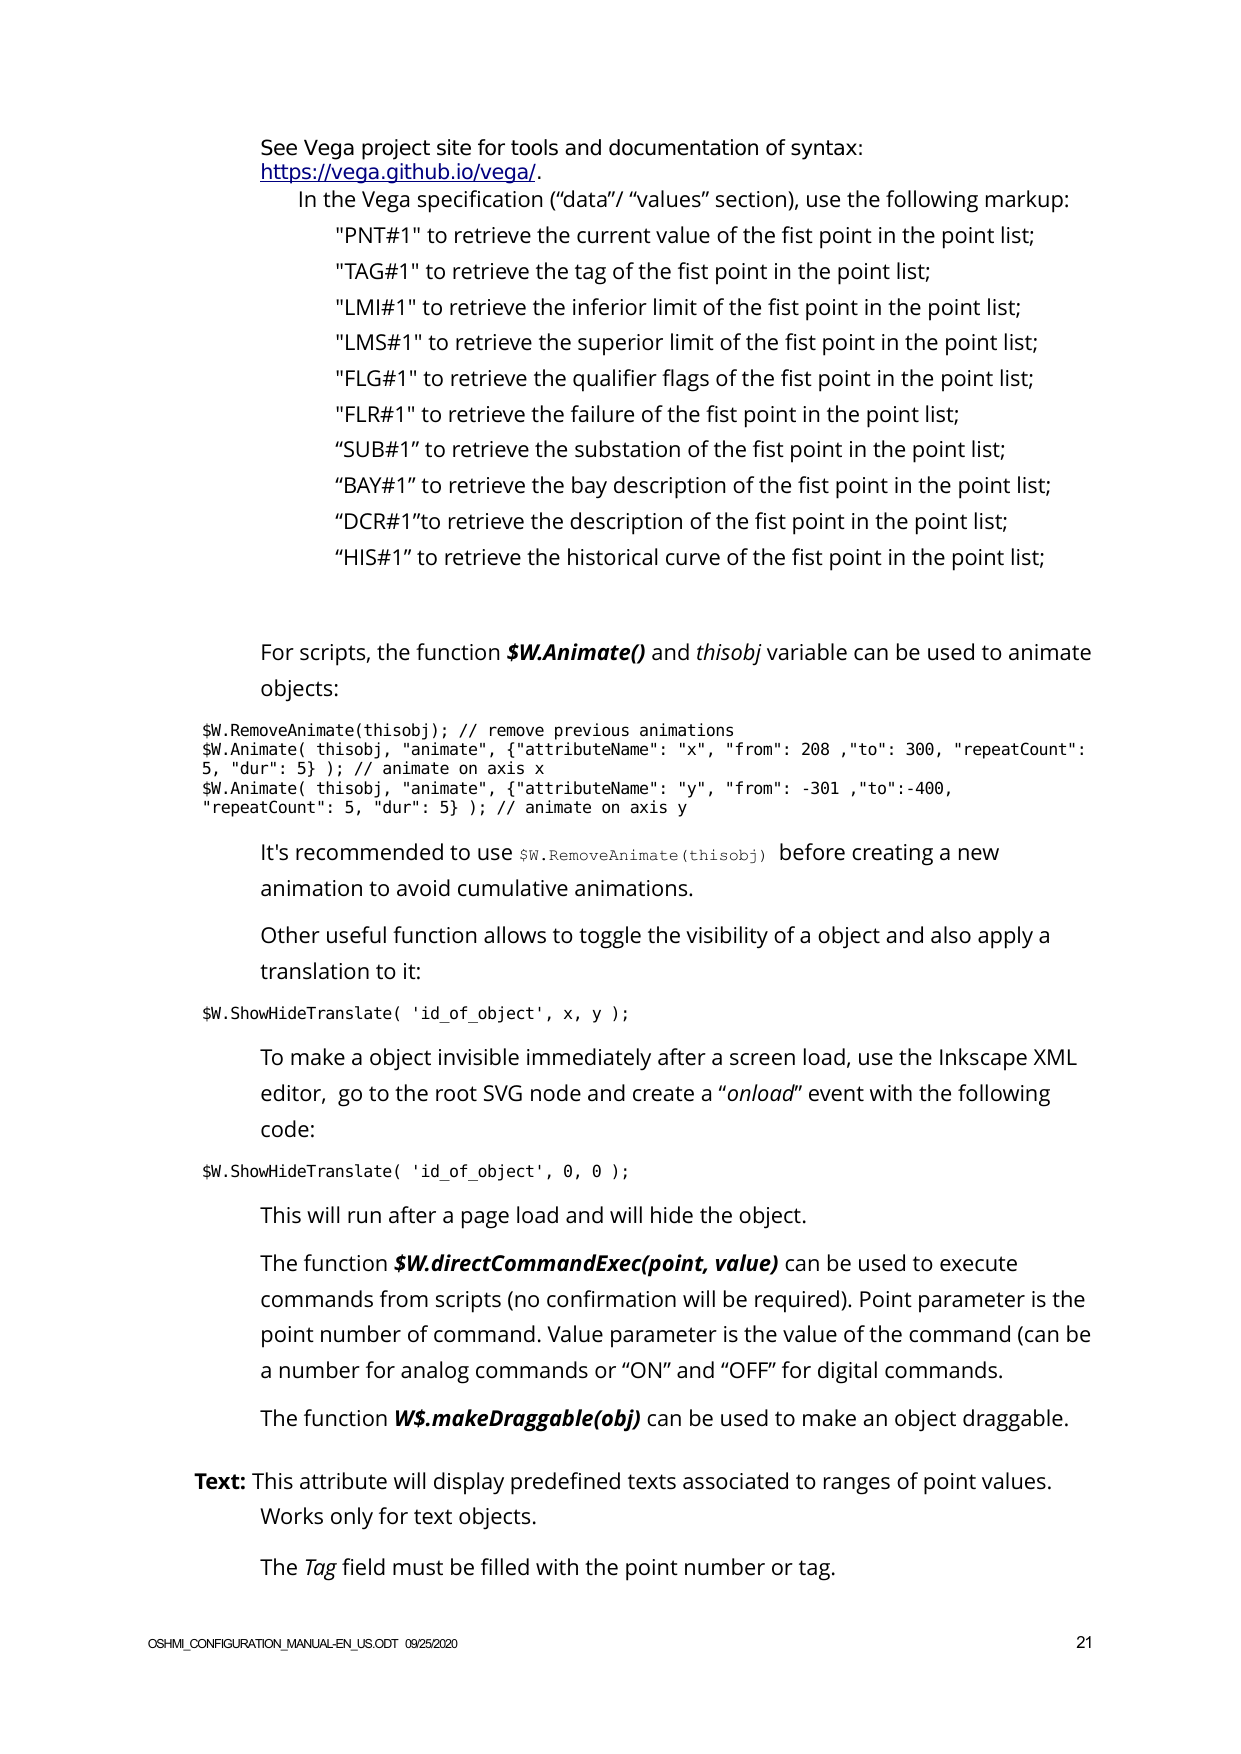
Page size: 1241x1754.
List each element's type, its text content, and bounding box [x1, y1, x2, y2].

text The function $W.directCommandExec(point, value) can be used to execute commands from scripts (no confirmation will be required). Point parameter is the point number of command. Value parameter is the value of the command (can be a number for analog commands or “ON” and “OFF” for digital commands. [260, 1248, 1093, 1385]
text To make a object invisible immediately after a screen load, use the Inkscape XML editor, go to the root SVG node and create a “onload” event with the following code: [260, 1042, 1093, 1144]
text For scripts, the function $W.Animate() and thisobj variable can be used to animate objects: [260, 637, 1093, 703]
text The function W$.makeDraggable(obj) can be used to make an object draggable. [260, 1403, 1093, 1433]
text $W.ShowHideTranslate( 'id_of_object', x, y ); [202, 1004, 1093, 1023]
text $W.ShowHideTranslate( 'id_of_object', 0, 0 ); [202, 1162, 1093, 1181]
text Text: This attribute will display predefined texts associated to ranges of point values. Works only for text objects. [194, 1466, 1093, 1531]
text In the Vega specification (“data”/ “values” section), use the following markup: "PNT#1" to retrieve the current value of the fist point in the point list; "TAG#1" to retrieve the tag of the fist point in the point list; "LMI#1" to retrieve the inferior limit of the fist point in the point list; "LMS#1" to retrieve the superior limit of the fist point in the point list; "FLG#1" to retrieve the qualifier flags of the fist point in the point list; "FLR#1" to retrieve the failure of the fist point in the point list; “SUB#1” to retrieve the substation of the fist point in the point list; “BAY#1” to retrieve the bay description of the fist point in the point list; “DCR#1”to retrieve the description of the fist point in the point list; “HIS#1” to retrieve the historical curve of the fist point in the point list; [298, 184, 1093, 571]
text $W.RemoveAnimate(thisobj); // remove previous animations [202, 721, 1093, 740]
text The Tag field must be filled with the point number or tag. [260, 1552, 1093, 1582]
text Other useful function allows to toggle the visibility of a object and also apply a translation to it: [260, 920, 1093, 986]
text $W.Animate( thisobj, "animate", {"attributeName": "x", "from": 208 ,"to": 300, "repeatCount": 5, "dur": 5} ); // animate on axis x [202, 740, 1093, 779]
text See Vega project site for tools and documentation of syntax: https://vega.github.io/vega/. [260, 136, 1093, 184]
text $W.Animate( thisobj, "animate", {"attributeName": "y", "from": -301 ,"to":-400, "repeatCount": 5, "dur": 5} ); // animate on axis y [202, 779, 1093, 817]
text This will run after a page load and will hide the object. [260, 1200, 1093, 1230]
text It's recommended to use $W.RemoveAnimate(thisobj) before creating a new animation to avoid cumulative animations. [260, 837, 1093, 902]
